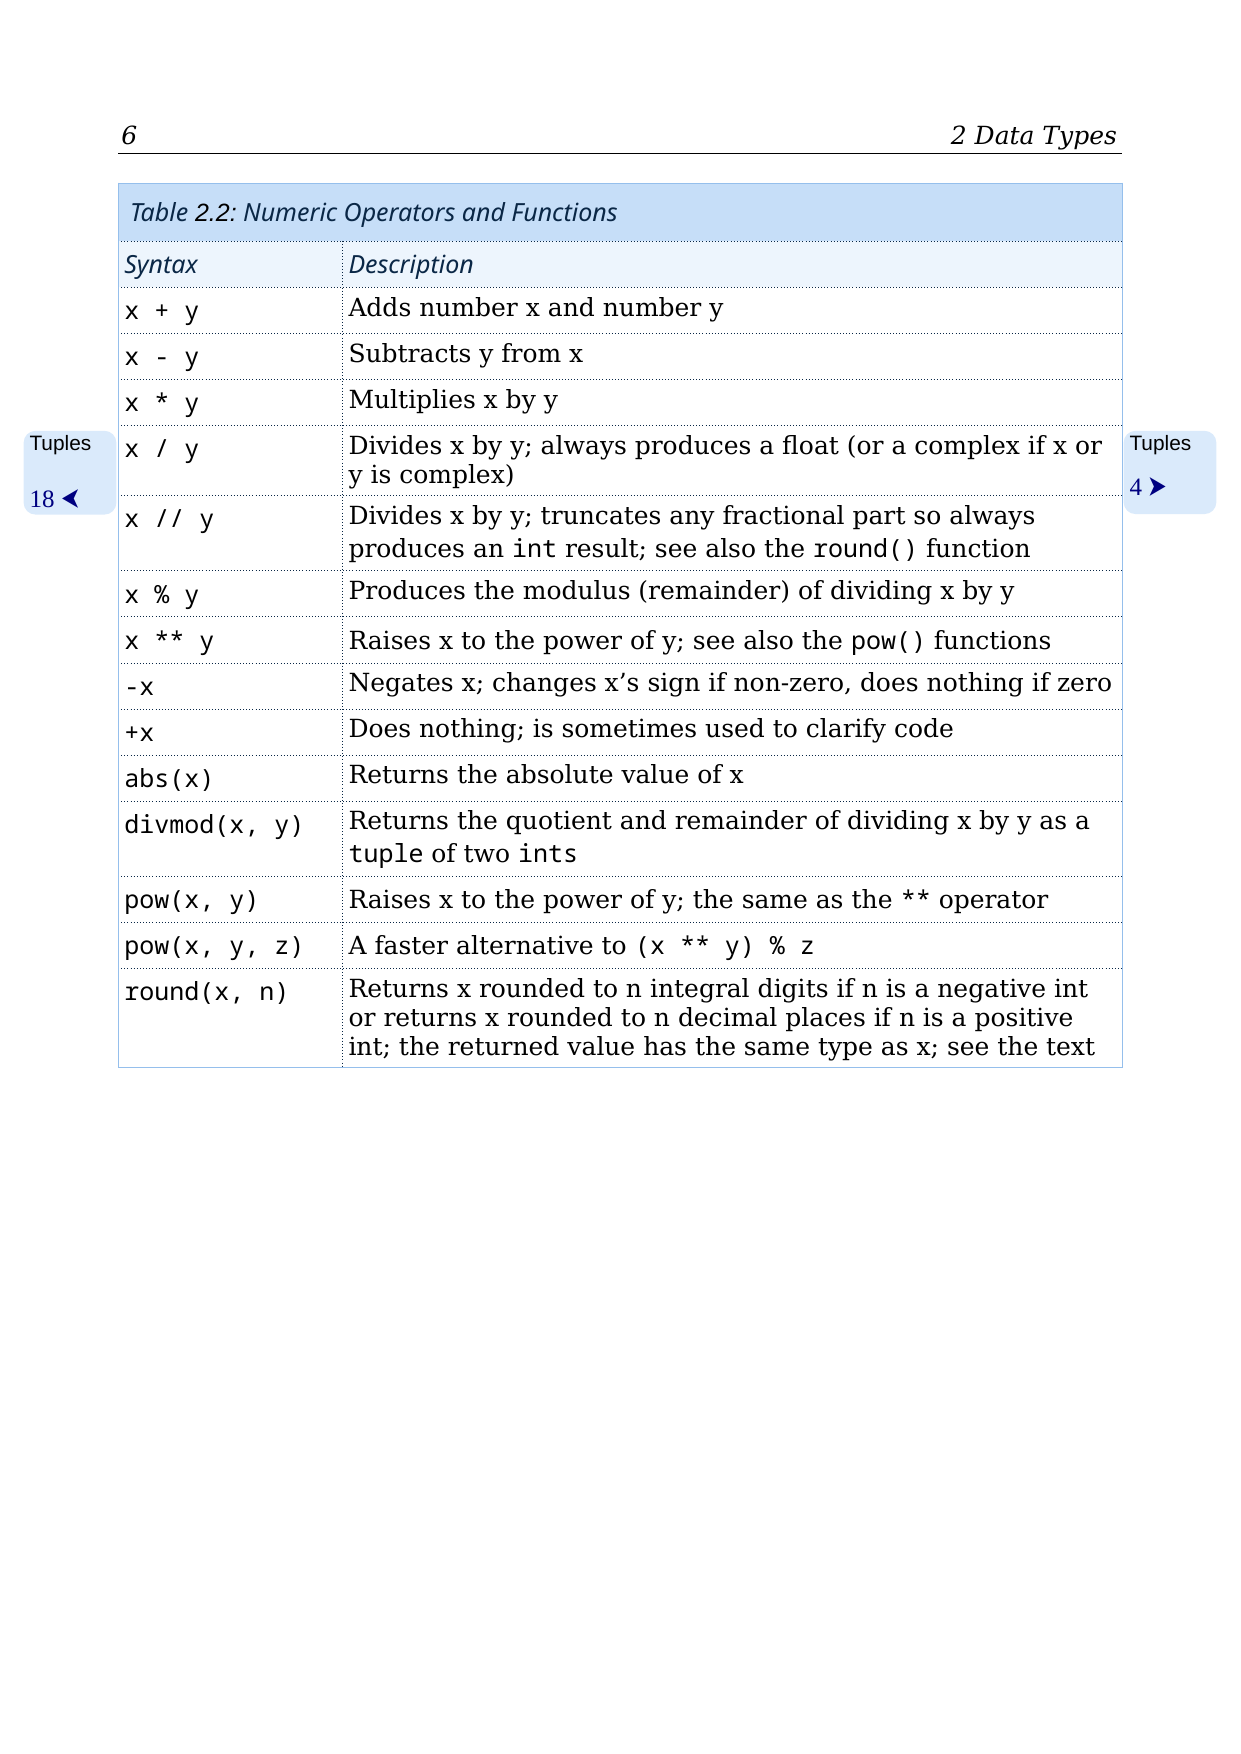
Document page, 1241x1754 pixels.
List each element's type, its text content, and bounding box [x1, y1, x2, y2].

table_cell Negates x; changes x’s sign if non-zero, does nothing if zero [342, 663, 1122, 708]
table_cell pow(x, y, z) [119, 922, 342, 968]
table_cell abs(x) [119, 755, 342, 801]
table_cell pow(x, y) [119, 876, 342, 922]
table_cell Adds number x and number y [342, 287, 1122, 333]
table_cell x // y [119, 495, 342, 570]
table_cell A faster alternative to (x ** y) % z [342, 922, 1122, 968]
table_header Table 2.2: Numeric Operators and Functions [119, 184, 1122, 241]
table_cell round(x, n) [119, 968, 342, 1067]
table_cell Returns the quotient and remainder of dividing x by y as a tuple of two ints [342, 801, 1122, 876]
table_cell Raises x to the power of y; the same as the ** operator [342, 876, 1122, 922]
table_cell Syntax [119, 241, 342, 287]
table_cell -x [119, 663, 342, 708]
table_cell Raises x to the power of y; see also the pow() functions [342, 616, 1122, 662]
table_cell x / y [119, 425, 342, 495]
table_cell +x [119, 709, 342, 754]
table_cell x + y [119, 287, 342, 333]
table_cell x - y [119, 333, 342, 379]
table_cell Does nothing; is sometimes used to clarify code [342, 709, 1122, 754]
table_cell Returns x rounded to n integral digits if n is a negative int or returns x rounded to n decimal places if n is a positive int; the returned value has the same type as x; see the text [342, 968, 1122, 1067]
table_cell x * y [119, 379, 342, 425]
table_cell Produces the modulus (remainder) of dividing x by y [342, 570, 1122, 616]
table_cell x % y [119, 570, 342, 616]
table_cell Divides x by y; always produces a float (or a complex if x or y is complex) [342, 425, 1122, 495]
table_cell Multiplies x by y [342, 379, 1122, 425]
table_cell Description [342, 241, 1122, 287]
table_cell Returns the absolute value of x [342, 755, 1122, 801]
table_cell Subtracts y from x [342, 333, 1122, 379]
table_cell x ** y [119, 616, 342, 662]
table_cell Divides x by y; truncates any fractional part so always produces an int result; see also the round() function [342, 495, 1122, 570]
table_cell divmod(x, y) [119, 801, 342, 876]
